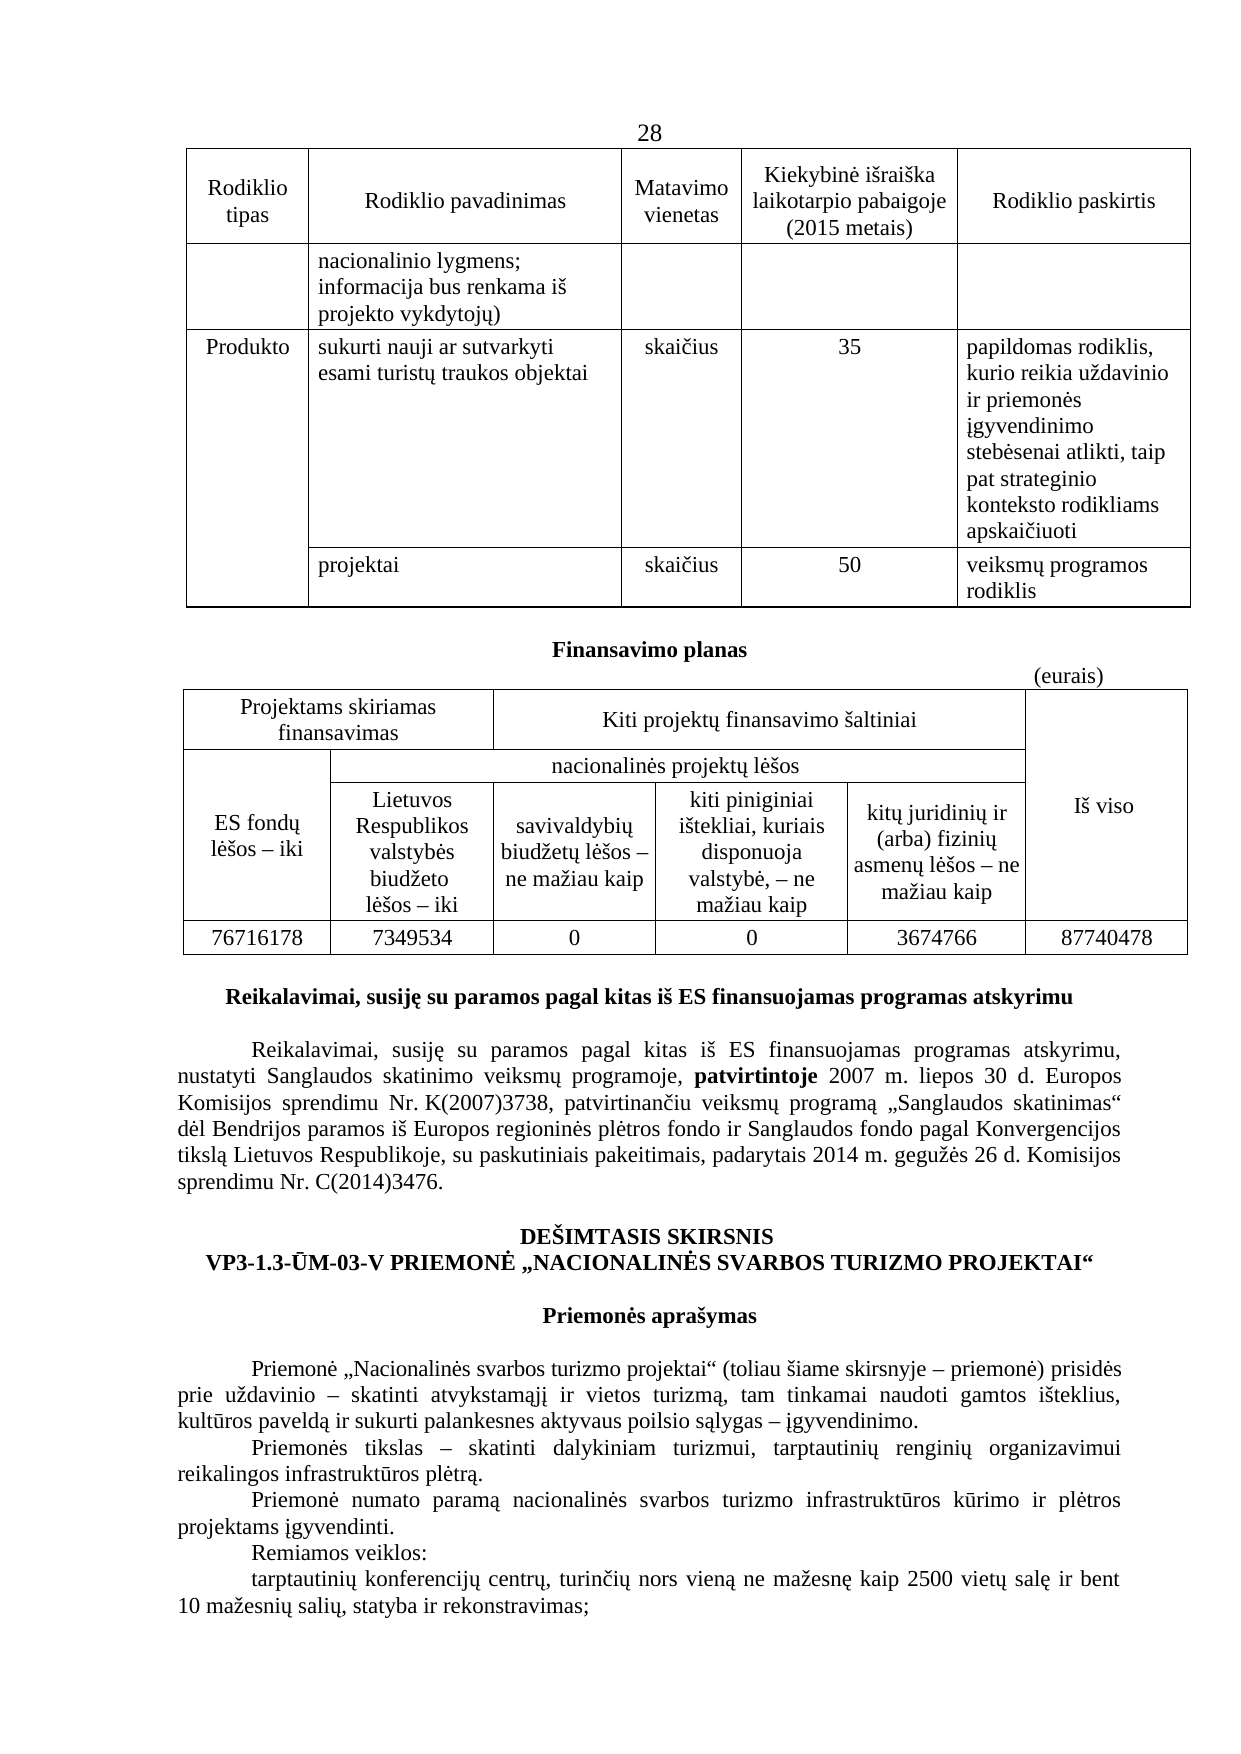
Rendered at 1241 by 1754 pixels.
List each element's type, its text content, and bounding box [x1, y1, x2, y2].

text VP3-1.3-ŪM-03-V PRIEMONĖ „NACIONALINĖS SVARBOS TURIZMO PROJEKTAI“ [177, 1249, 1122, 1276]
table_cell projektai [309, 548, 621, 606]
text Priemonė „Nacionalinės svarbos turizmo projektai“ (toliau šiame skirsnyje – priemonė) prisidės prie uždavinio – skatinti atvykstamąjį ir vietos turizmą, tam tinkamai naudoti gamtos išteklius, kultūros paveldą ir sukurti palankesnes aktyvaus poilsio sąlygas – įgyvendinimo. [177, 1355, 1122, 1434]
table_cell [958, 244, 1190, 329]
table_header Rodiklio pavadinimas [309, 149, 621, 243]
table_header Kiti projektų finansavimo šaltiniai [494, 690, 1025, 748]
table_cell [187, 244, 308, 329]
table_cell savivaldybių biudžetų lėšos – ne mažiau kaip [494, 783, 655, 920]
table_cell 0 [656, 921, 847, 953]
table_cell papildomas rodiklis, kurio reikia uždavinio ir priemonės įgyvendinimo stebėsenai atlikti, taip pat strateginio konteksto rodikliams apskaičiuoti [958, 330, 1190, 547]
table_cell ES fondų lėšos – iki [184, 750, 330, 920]
text Finansavimo planas [177, 636, 1122, 662]
table_cell veiksmų programos rodiklis [958, 548, 1190, 606]
table_cell 7349534 [331, 921, 493, 953]
table_header Kiekybinė išraiška laikotarpio pabaigoje (2015 metais) [742, 149, 957, 243]
table_cell skaičius [622, 548, 741, 606]
table_header Iš viso [1026, 690, 1187, 920]
table_cell Produkto [187, 330, 308, 606]
table_header Rodiklio tipas [187, 149, 308, 243]
text tarptautinių konferencijų centrų, turinčių nors vieną ne mažesnę kaip 2500 vietų salę ir bent 10 mažesnių salių, statyba ir rekonstravimas; [177, 1566, 1122, 1618]
text Priemonės tikslas – skatinti dalykiniam turizmui, tarptautinių renginių organizavimui reikalingos infrastruktūros plėtrą. [177, 1434, 1122, 1486]
text Priemonė numato paramą nacionalinės svarbos turizmo infrastruktūros kūrimo ir plėtros projektams įgyvendinti. [177, 1486, 1122, 1539]
table_cell 50 [742, 548, 957, 606]
table_cell 3674766 [848, 921, 1025, 953]
table_cell [622, 244, 741, 329]
table_cell kiti piniginiai ištekliai, kuriais disponuoja valstybė, – ne mažiau kaip [656, 783, 847, 920]
table_cell Lietuvos Respublikos valstybės biudžeto lėšos – iki [331, 783, 493, 920]
text Reikalavimai, susiję su paramos pagal kitas iš ES finansuojamas programas atskyrimu [177, 983, 1122, 1010]
table_cell 76716178 [184, 921, 330, 953]
text Priemonės aprašymas [177, 1302, 1122, 1328]
table_cell kitų juridinių ir (arba) fizinių asmenų lėšos – ne mažiau kaip [848, 783, 1025, 920]
table_header Matavimo vienetas [622, 149, 741, 243]
text Reikalavimai, susiję su paramos pagal kitas iš ES finansuojamas programas atskyrimu, nustatyti Sanglaudos skatinimo veiksmų programoje, patvirtintoje 2007 m. liepos 30 d. Europos Komisijos sprendimu Nr. K(2007)3738, patvirtinančiu veiksmų programą „Sanglaudos skatinimas“ dėl Bendrijos paramos iš Europos regioninės plėtros fondo ir Sanglaudos fondo pagal Konvergencijos tikslą Lietuvos Respublikoje, su paskutiniais pakeitimais, padarytais 2014 m. gegužės 26 d. Komisijos sprendimu Nr. C(2014)3476. [177, 1036, 1122, 1194]
table_cell sukurti nauji ar sutvarkyti esami turistų traukos objektai [309, 330, 621, 547]
table_header Rodiklio paskirtis [958, 149, 1190, 243]
table_cell 35 [742, 330, 957, 547]
table_cell 87740478 [1026, 921, 1187, 953]
text DEŠIMTASIS Skirsnis [177, 1223, 1122, 1249]
text (eurais) [177, 662, 1122, 689]
table_cell nacionalinio lygmens; informacija bus renkama iš projekto vykdytojų) [309, 244, 621, 329]
table_header Projektams skiriamas finansavimas [184, 690, 493, 748]
text Remiamos veiklos: [177, 1539, 1122, 1566]
table_cell nacionalinės projektų lėšos [331, 750, 1025, 782]
table_cell 0 [494, 921, 655, 953]
table_cell [742, 244, 957, 329]
table_cell skaičius [622, 330, 741, 547]
